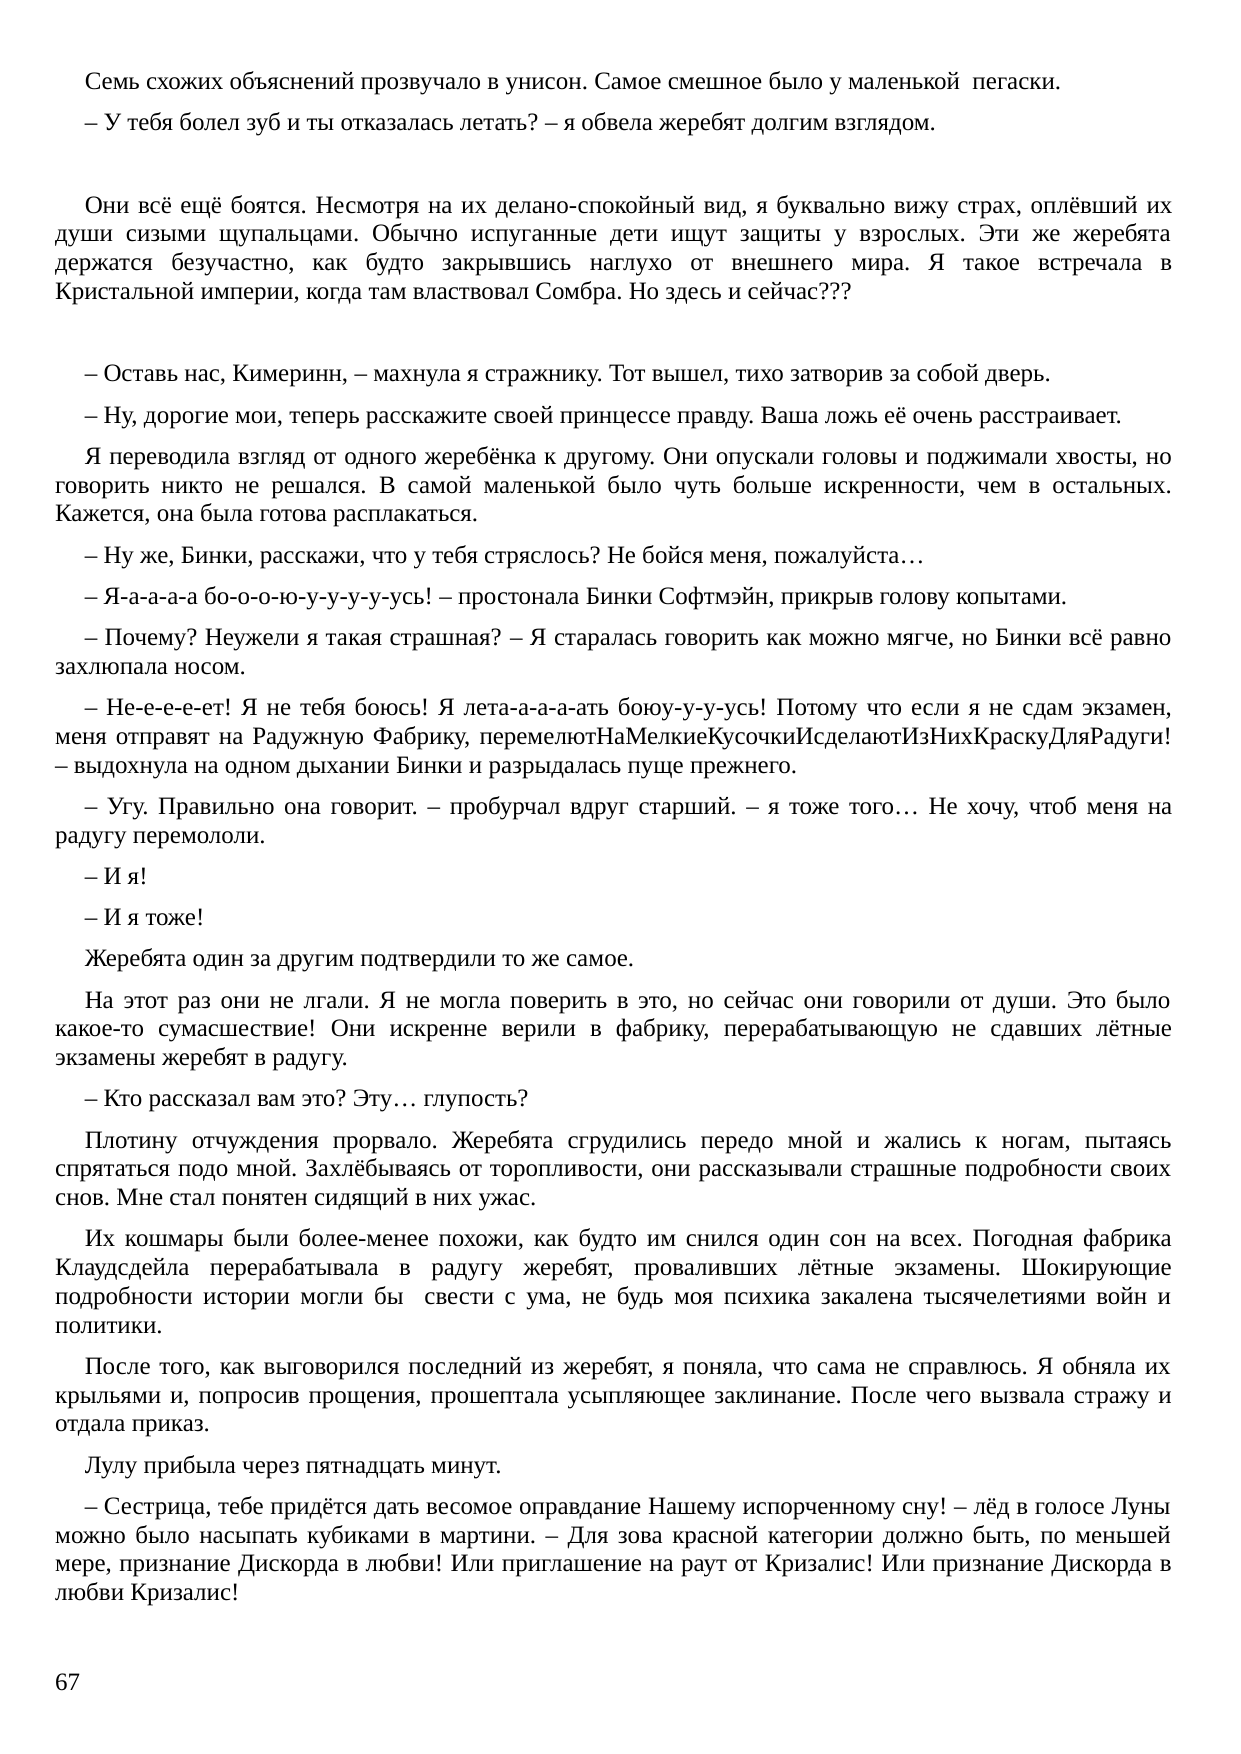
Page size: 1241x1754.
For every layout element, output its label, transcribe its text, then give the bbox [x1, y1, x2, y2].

text – И я! [55, 861, 1173, 890]
text – Угу. Правильно она говорит. – пробурчал вдруг старший. – я тоже того… Не хочу, чтоб меня на радугу перемололи. [55, 791, 1173, 848]
text – Ну же, Бинки, расскажи, что у тебя стряслось? Не бойся меня, пожалуйста… [55, 540, 1173, 568]
text Плотину отчуждения прорвало. Жеребята сгрудились передо мной и жались к ногам, пытаясь спрятаться подо мной. Захлёбываясь от торопливости, они рассказывали страшные подробности своих снов. Мне стал понятен сидящий в них ужас. [55, 1125, 1173, 1211]
text Их кошмары были более-менее похожи, как будто им снился один сон на всех. Погодная фабрика Клаудсдейла перерабатывала в радугу жеребят, проваливших лётные экзамены. Шокирующие подробности истории могли бы свести с ума, не будь моя психика закалена тысячелетиями войн и политики. [55, 1223, 1173, 1338]
text Я переводила взгляд от одного жеребёнка к другому. Они опускали головы и поджимали хвосты, но говорить никто не решался. В самой маленькой было чуть больше искренности, чем в остальных. Кажется, она была готова расплакаться. [55, 441, 1173, 527]
text Они всё ещё боятся. Несмотря на их делано-спокойный вид, я буквально вижу страх, оплёвший их души сизыми щупальцами. Обычно испуганные дети ищут защиты у взрослых. Эти же жеребята держатся безучастно, как будто закрывшись наглухо от внешнего мира. Я такое встречала в Кристальной империи, когда там властвовал Сомбра. Но здесь и сейчас??? [55, 190, 1173, 305]
text Семь схожих объяснений прозвучало в унисон. Самое смешное было у маленькой пегаски. [55, 66, 1173, 95]
text – Кто рассказал вам это? Эту… глупость? [55, 1083, 1173, 1112]
text После того, как выговорился последний из жеребят, я поняла, что сама не справлюсь. Я обняла их крыльями и, попросив прощения, прошептала усыпляющее заклинание. После чего вызвала стражу и отдала приказ. [55, 1351, 1173, 1437]
text – И я тоже! [55, 902, 1173, 931]
text – Сестрица, тебе придётся дать весомое оправдание Нашему испорченному сну! – лёд в голосе Луны можно было насыпать кубиками в мартини. – Для зова красной категории должно быть, по меньшей мере, признание Дискорда в любви! Или приглашение на раут от Кризалис! Или признание Дискорда в любви Кризалис! [55, 1491, 1173, 1606]
text – У тебя болел зуб и ты отказалась летать? – я обвела жеребят долгим взглядом. [55, 107, 1173, 136]
text – Я-а-а-а-а бо-о-о-ю-у-у-у-у-усь! – простонала Бинки Софтмэйн, прикрыв голову копытами. [55, 581, 1173, 610]
text На этот раз они не лгали. Я не могла поверить в это, но сейчас они говорили от души. Это было какое-то сумасшествие! Они искренне верили в фабрику, перерабатывающую не сдавших лётные экзамены жеребят в радугу. [55, 985, 1173, 1071]
text Жеребята один за другим подтвердили то же самое. [55, 943, 1173, 972]
text – Оставь нас, Кимеринн, – махнула я стражнику. Тот вышел, тихо затворив за собой дверь. [55, 358, 1173, 387]
text – Не-е-е-е-ет! Я не тебя боюсь! Я лета-а-а-а-ать боюу-у-у-усь! Потому что если я не сдам экзамен, меня отправят на Радужную Фабрику, перемелютНаМелкиеКусочкиИсделаютИзНихКраскуДляРадуги! – выдохнула на одном дыхании Бинки и разрыдалась пуще прежнего. [55, 692, 1173, 778]
text – Почему? Неужели я такая страшная? – Я старалась говорить как можно мягче, но Бинки всё равно захлюпала носом. [55, 622, 1173, 680]
text – Ну, дорогие мои, теперь расскажите своей принцессе правду. Ваша ложь её очень расстраивает. [55, 400, 1173, 428]
text Лулу прибыла через пятнадцать минут. [55, 1450, 1173, 1478]
